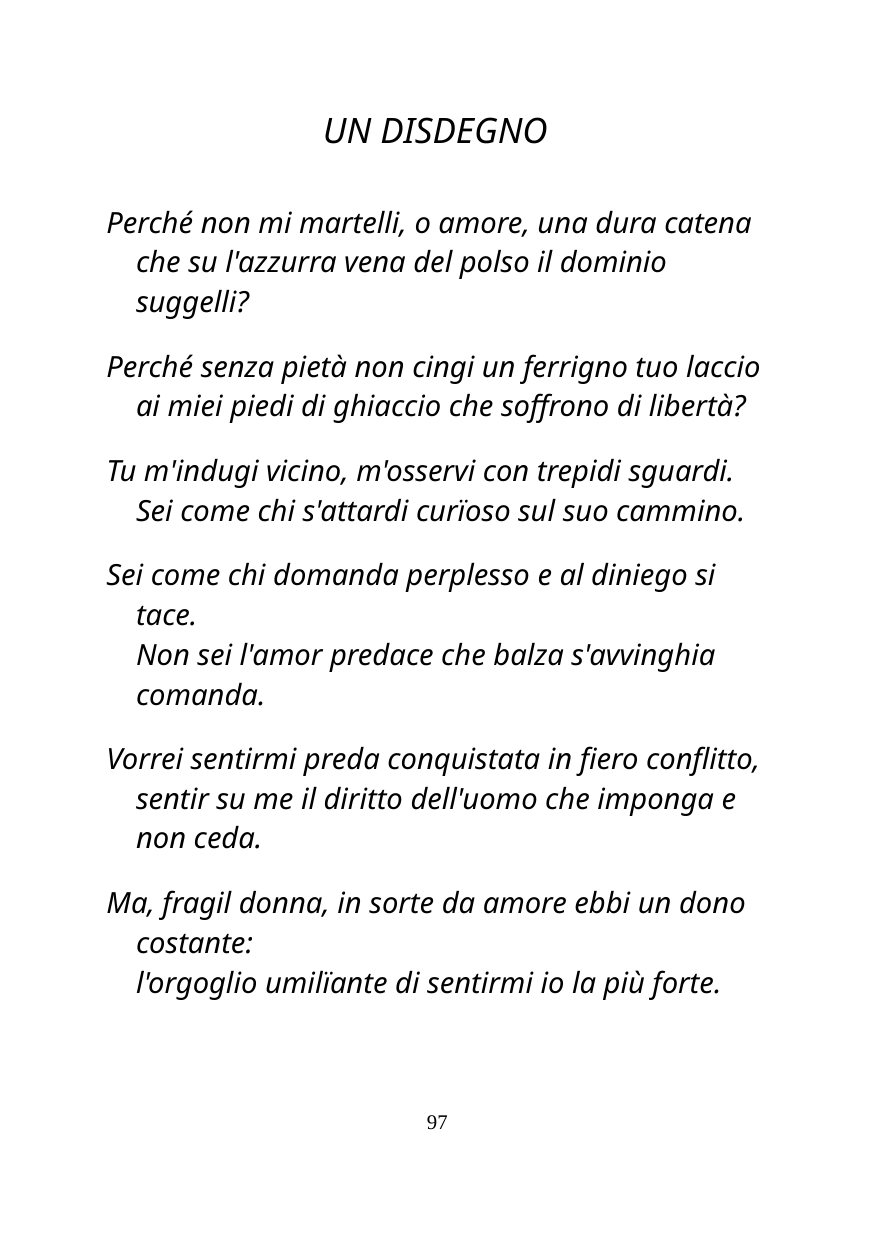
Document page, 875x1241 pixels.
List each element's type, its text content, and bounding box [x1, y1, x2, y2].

text Sei come chi domanda perplesso e al diniego si tace. Non sei l'amor predace che balza s'avvinghia comanda. [106, 555, 768, 713]
subtitle UN DISDEGNO [106, 106, 768, 154]
text Perché non mi martelli, o amore, una dura catena che su l'azzurra vena del polso il dominio suggelli? [106, 202, 768, 321]
text Vorrei sentirmi preda conquistata in fiero conflitto, sentir su me il diritto dell'uomo che imponga e non ceda. [106, 738, 768, 857]
text Perché senza pietà non cingi un ferrigno tuo laccio ai miei piedi di ghiaccio che soffrono di libertà? [106, 346, 768, 425]
text Tu m'indugi vicino, m'osservi con trepidi sguardi. Sei come chi s'attardi curïoso sul suo cammino. [106, 450, 768, 530]
text Ma, fragil donna, in sorte da amore ebbi un dono costante: l'orgoglio umilïante di sentirmi io la più forte. [106, 882, 768, 1002]
